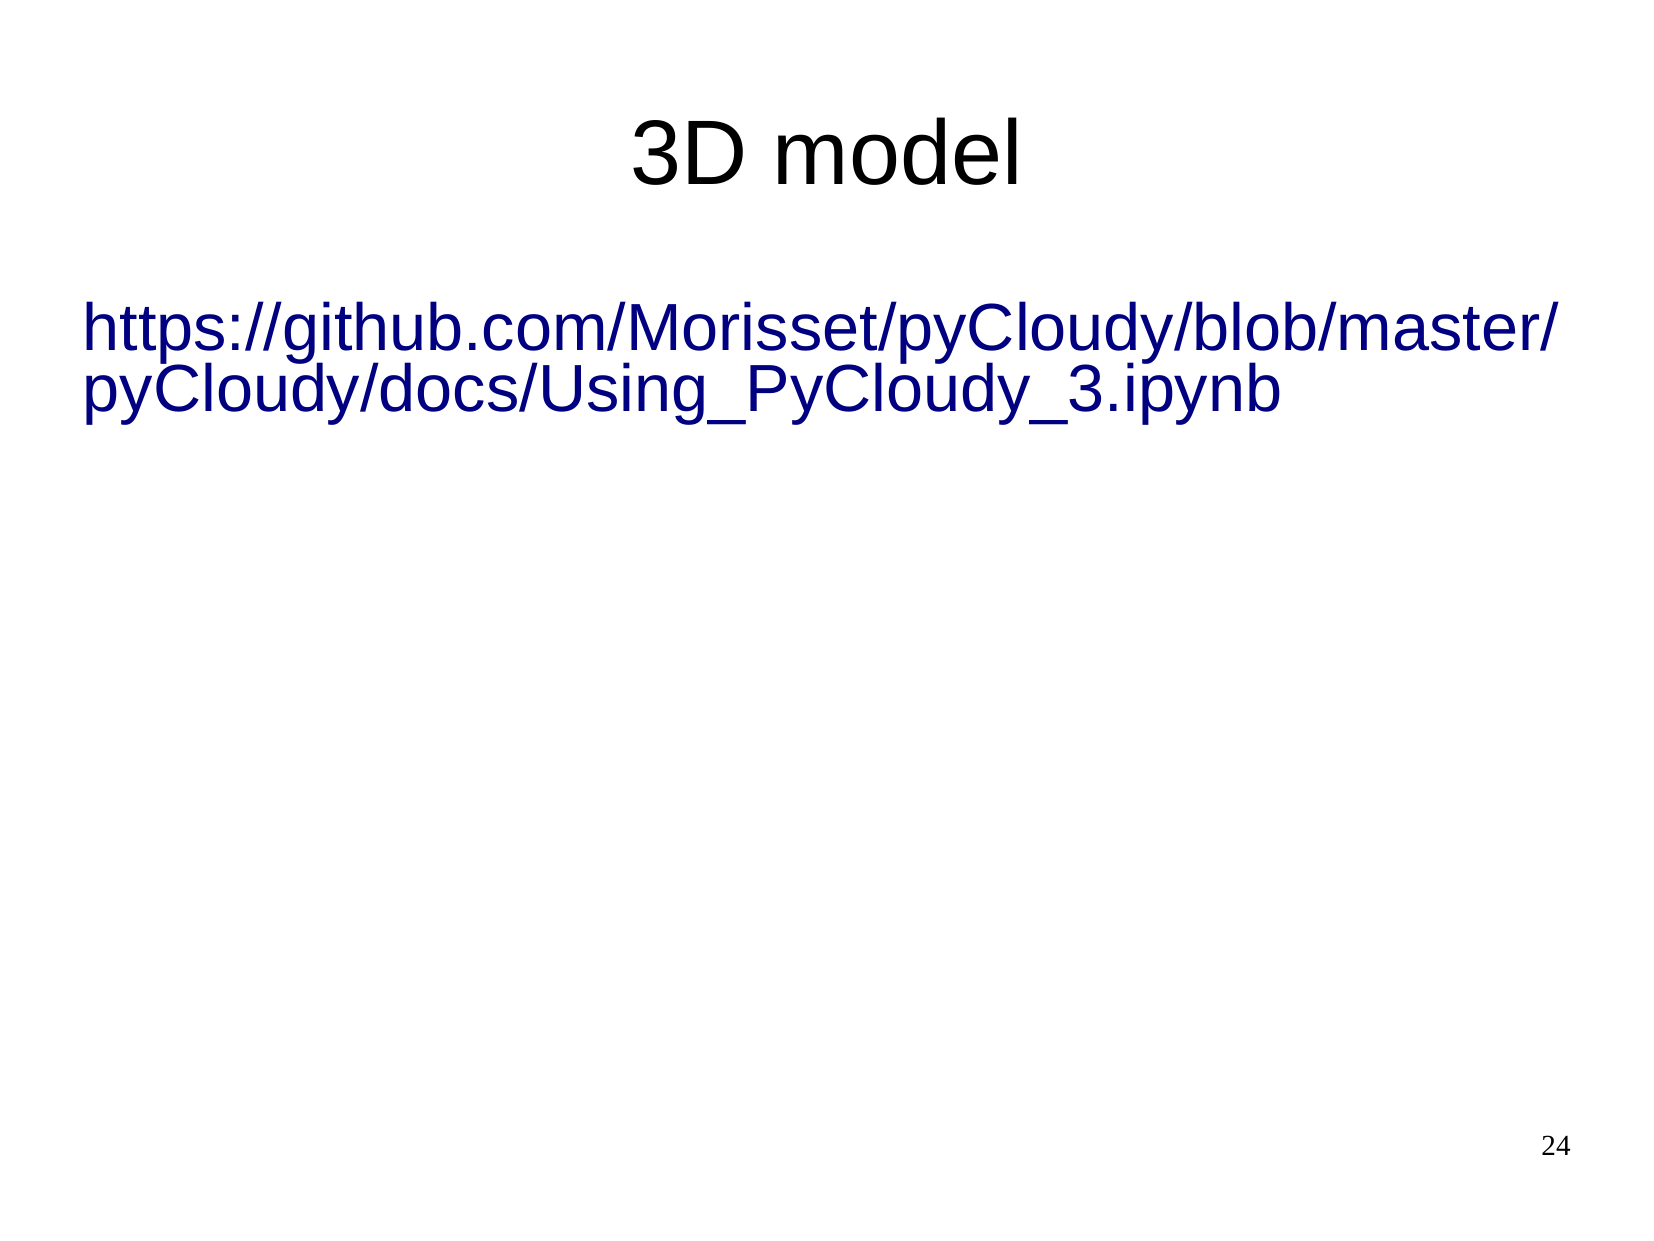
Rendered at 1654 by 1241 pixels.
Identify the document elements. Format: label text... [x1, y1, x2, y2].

title 3D model [82, 49, 1571, 257]
list https://github.com/Morisset/pyCloudy/blob/master/pyCloudy/docs/Using_PyCloudy_3.ipynb [82, 290, 1571, 1010]
